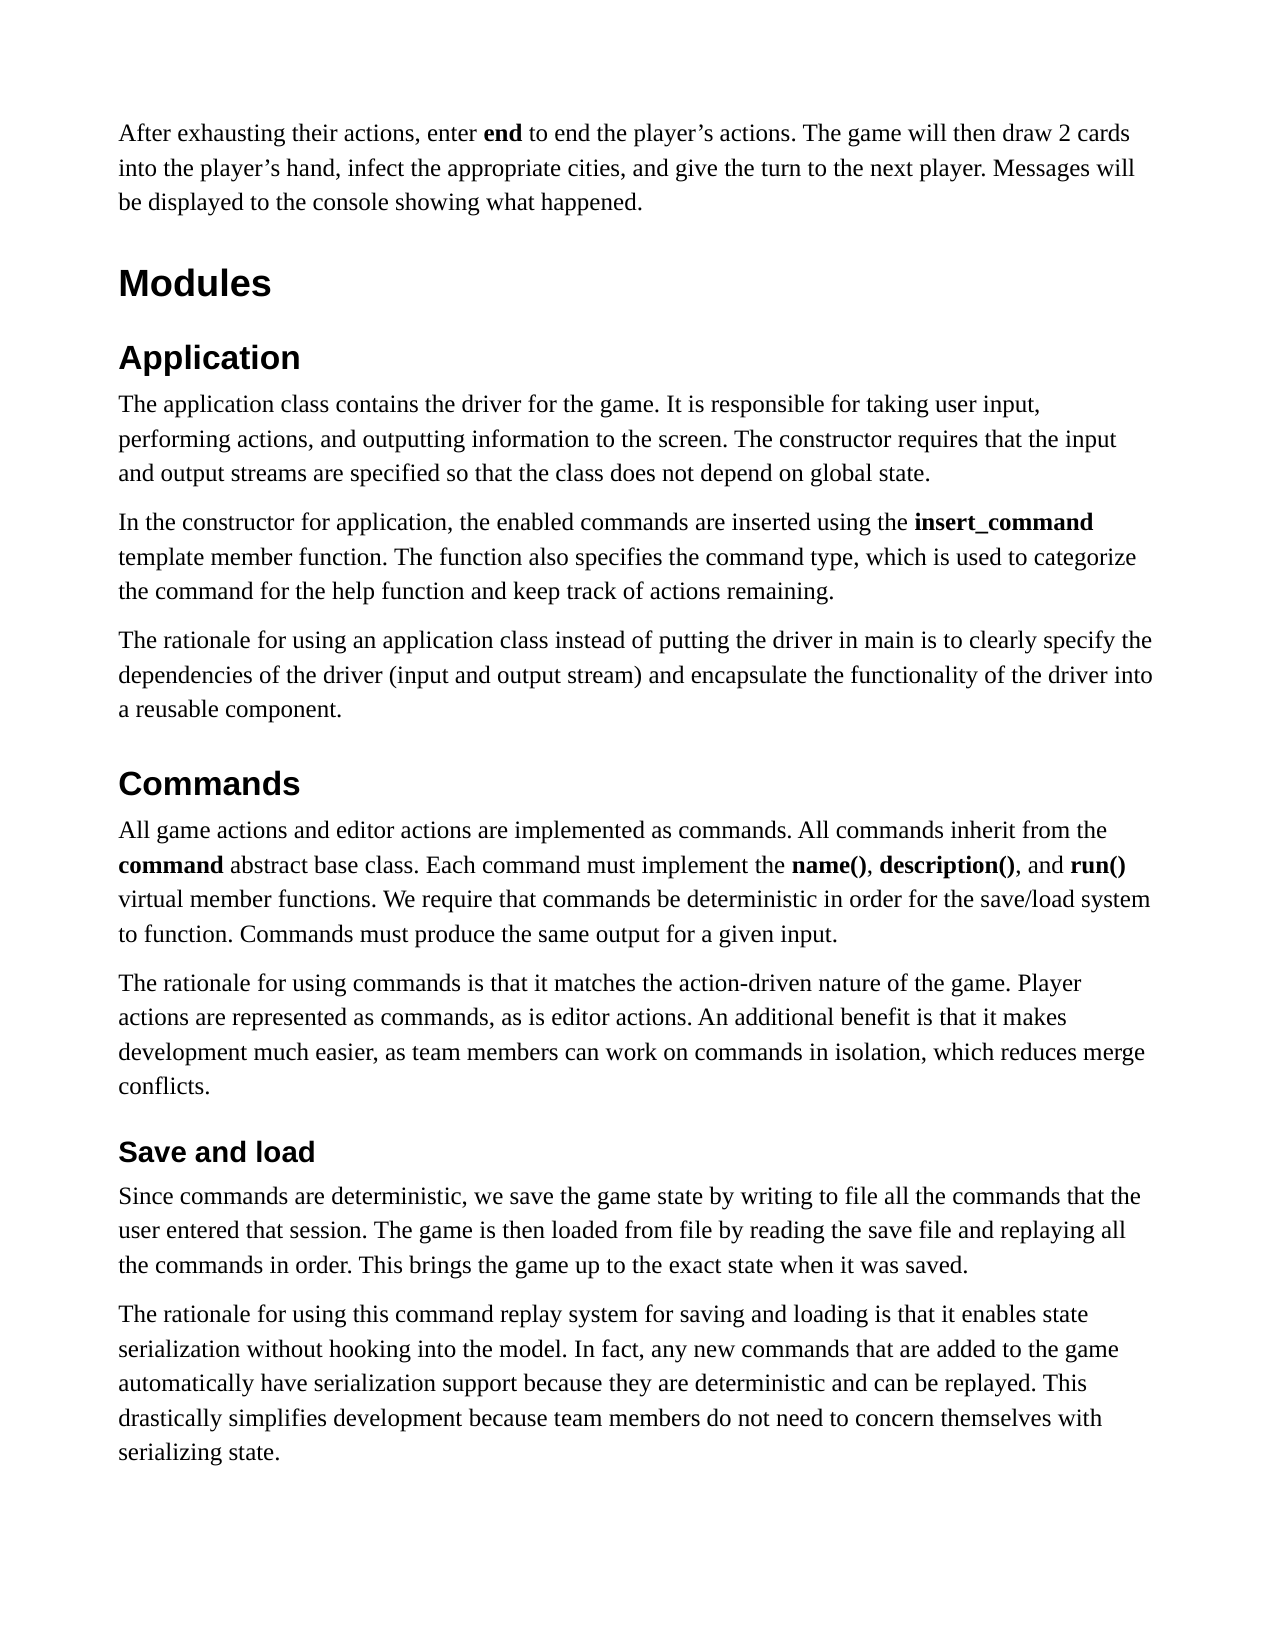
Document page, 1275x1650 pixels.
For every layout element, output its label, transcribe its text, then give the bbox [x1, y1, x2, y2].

text The rationale for using commands is that it matches the action-driven nature of the game. Player actions are represented as commands, as is editor actions. An additional benefit is that it makes development much easier, as team members can work on commands in isolation, which reduces merge conflicts. [118, 968, 1157, 1100]
text The rationale for using an application class instead of putting the driver in main is to clearly specify the dependencies of the driver (input and output stream) and encapsulate the functionality of the driver into a reusable component. [118, 625, 1157, 723]
text Since commands are deterministic, we save the game state by writing to file all the commands that the user entered that session. The game is then loaded from file by reading the save file and replaying all the commands in order. This brings the game up to the exact state when it was saved. [118, 1181, 1157, 1279]
subtitle Modules [118, 261, 1157, 305]
text All game actions and editor actions are implemented as commands. All commands inherit from the command abstract base class. Each command must implement the name(), description(), and run() virtual member functions. We require that commands be deterministic in order for the save/load system to function. Commands must produce the same output for a given input. [118, 815, 1157, 947]
subtitle Commands [118, 764, 1157, 803]
subtitle Save and load [118, 1135, 1157, 1169]
text After exhausting their actions, enter end to end the player’s actions. The game will then draw 2 cards into the player’s hand, infect the appropriate cities, and give the turn to the next player. Messages will be displayed to the console showing what happened. [118, 118, 1157, 216]
subtitle Application [118, 338, 1157, 377]
text The rationale for using this command replay system for saving and loading is that it enables state serialization without hooking into the model. In fact, any new commands that are added to the game automatically have serialization support because they are deterministic and can be replayed. This drastically simplifies development because team members do not need to concern themselves with serializing state. [118, 1299, 1157, 1466]
text The application class contains the driver for the game. It is responsible for taking user input, performing actions, and outputting information to the screen. The constructor requires that the input and output streams are specified so that the class does not depend on global state. [118, 389, 1157, 487]
text In the constructor for application, the enabled commands are inserted using the insert_command template member function. The function also specifies the command type, which is used to categorize the command for the help function and keep track of actions remaining. [118, 507, 1157, 605]
